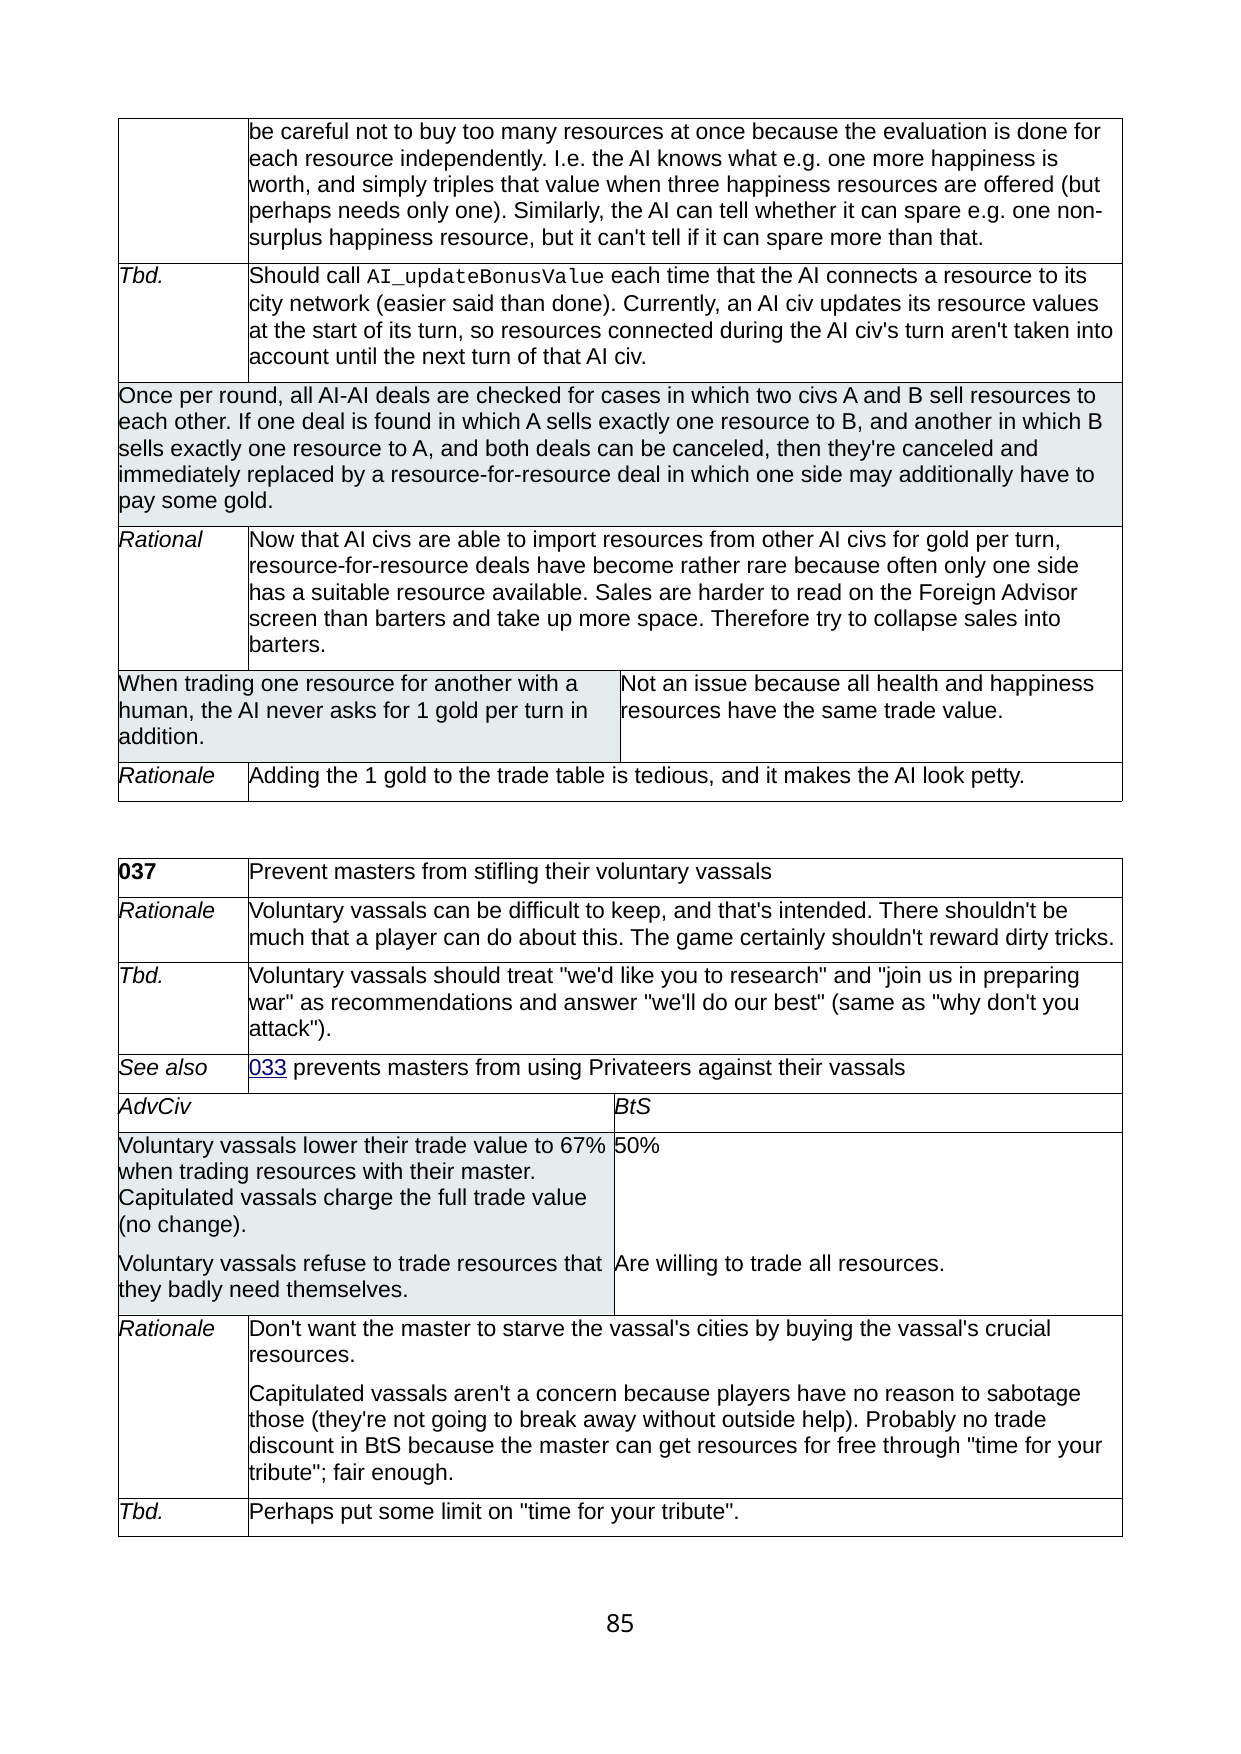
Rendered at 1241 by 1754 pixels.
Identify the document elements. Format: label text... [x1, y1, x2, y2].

table_cell 033 prevents masters from using Privateers against their vassals [249, 1055, 1122, 1093]
table_cell 50% Are willing to trade all resources. [615, 1133, 1122, 1314]
table_cell Don't want the master to starve the vassal's cities by buying the vassal's crucial resources. Capitulated vassals aren't a concern because players have no reason to sabotage those (they're not going to break away without outside help). Probably no trade discount in BtS because the master can get resources for free through "time for your tribute"; fair enough. [249, 1316, 1122, 1498]
table_cell AdvCiv [119, 1094, 614, 1132]
table_cell Voluntary vassals can be difficult to keep, and that's intended. There shouldn't be much that a player can do about this. The game certainly shouldn't reward dirty tricks. [249, 898, 1122, 962]
table_header Prevent masters from stifling their voluntary vassals [249, 859, 1122, 897]
table_cell When trading one resource for another with a human, the AI never asks for 1 gold per turn in addition. [119, 671, 620, 762]
table_cell Adding the 1 gold to the trade table is tedious, and it makes the AI look petty. [249, 763, 1122, 801]
table_cell Voluntary vassals lower their trade value to 67% when trading resources with their master. Capitulated vassals charge the full trade value (no change). Voluntary vassals refuse to trade resources that they badly need themselves. [119, 1133, 614, 1314]
table_cell See also [119, 1055, 248, 1093]
table_cell Once per round, all AI-AI deals are checked for cases in which two civs A and B sell resources to each other. If one deal is found in which A sells exactly one resource to B, and another in which B sells exactly one resource to A, and both deals can be canceled, then they're canceled and immediately replaced by a resource-for-resource deal in which one side may additionally have to pay some gold. [119, 383, 1122, 526]
table_cell Rationale [119, 898, 248, 962]
table_cell Rationale [119, 763, 248, 801]
table_cell be careful not to buy too many resources at once because the evaluation is done for each resource independently. I.e. the AI knows what e.g. one more happiness is worth, and simply triples that value when three happiness resources are offered (but perhaps needs only one). Similarly, the AI can tell whether it can spare e.g. one non-surplus happiness resource, but it can't tell if it can spare more than that. [249, 119, 1122, 262]
table_cell Voluntary vassals should treat "we'd like you to research" and "join us in preparing war" as recommendations and answer "we'll do our best" (same as "why don't you attack"). [249, 963, 1122, 1054]
table_cell Tbd. [119, 1499, 248, 1536]
table_header 037 [119, 859, 248, 897]
table_cell Rational [119, 527, 248, 670]
table_cell Not an issue because all health and happiness resources have the same trade value. [621, 671, 1122, 762]
table_cell Rationale [119, 1316, 248, 1498]
table_cell Should call AI_updateBonusValue each time that the AI connects a resource to its city network (easier said than done). Currently, an AI civ updates its resource values at the start of its turn, so resources connected during the AI civ's turn aren't taken into account until the next turn of that AI civ. [249, 264, 1122, 382]
table_cell Now that AI civs are able to import resources from other AI civs for gold per turn, resource-for-resource deals have become rather rare because often only one side has a suitable resource available. Sales are harder to read on the Foreign Advisor screen than barters and take up more space. Therefore try to collapse sales into barters. [249, 527, 1122, 670]
table_cell Tbd. [119, 264, 248, 382]
table_cell Perhaps put some limit on "time for your tribute". [249, 1499, 1122, 1536]
table_cell Tbd. [119, 963, 248, 1054]
table_cell BtS [615, 1094, 1122, 1132]
table_cell [119, 119, 248, 262]
